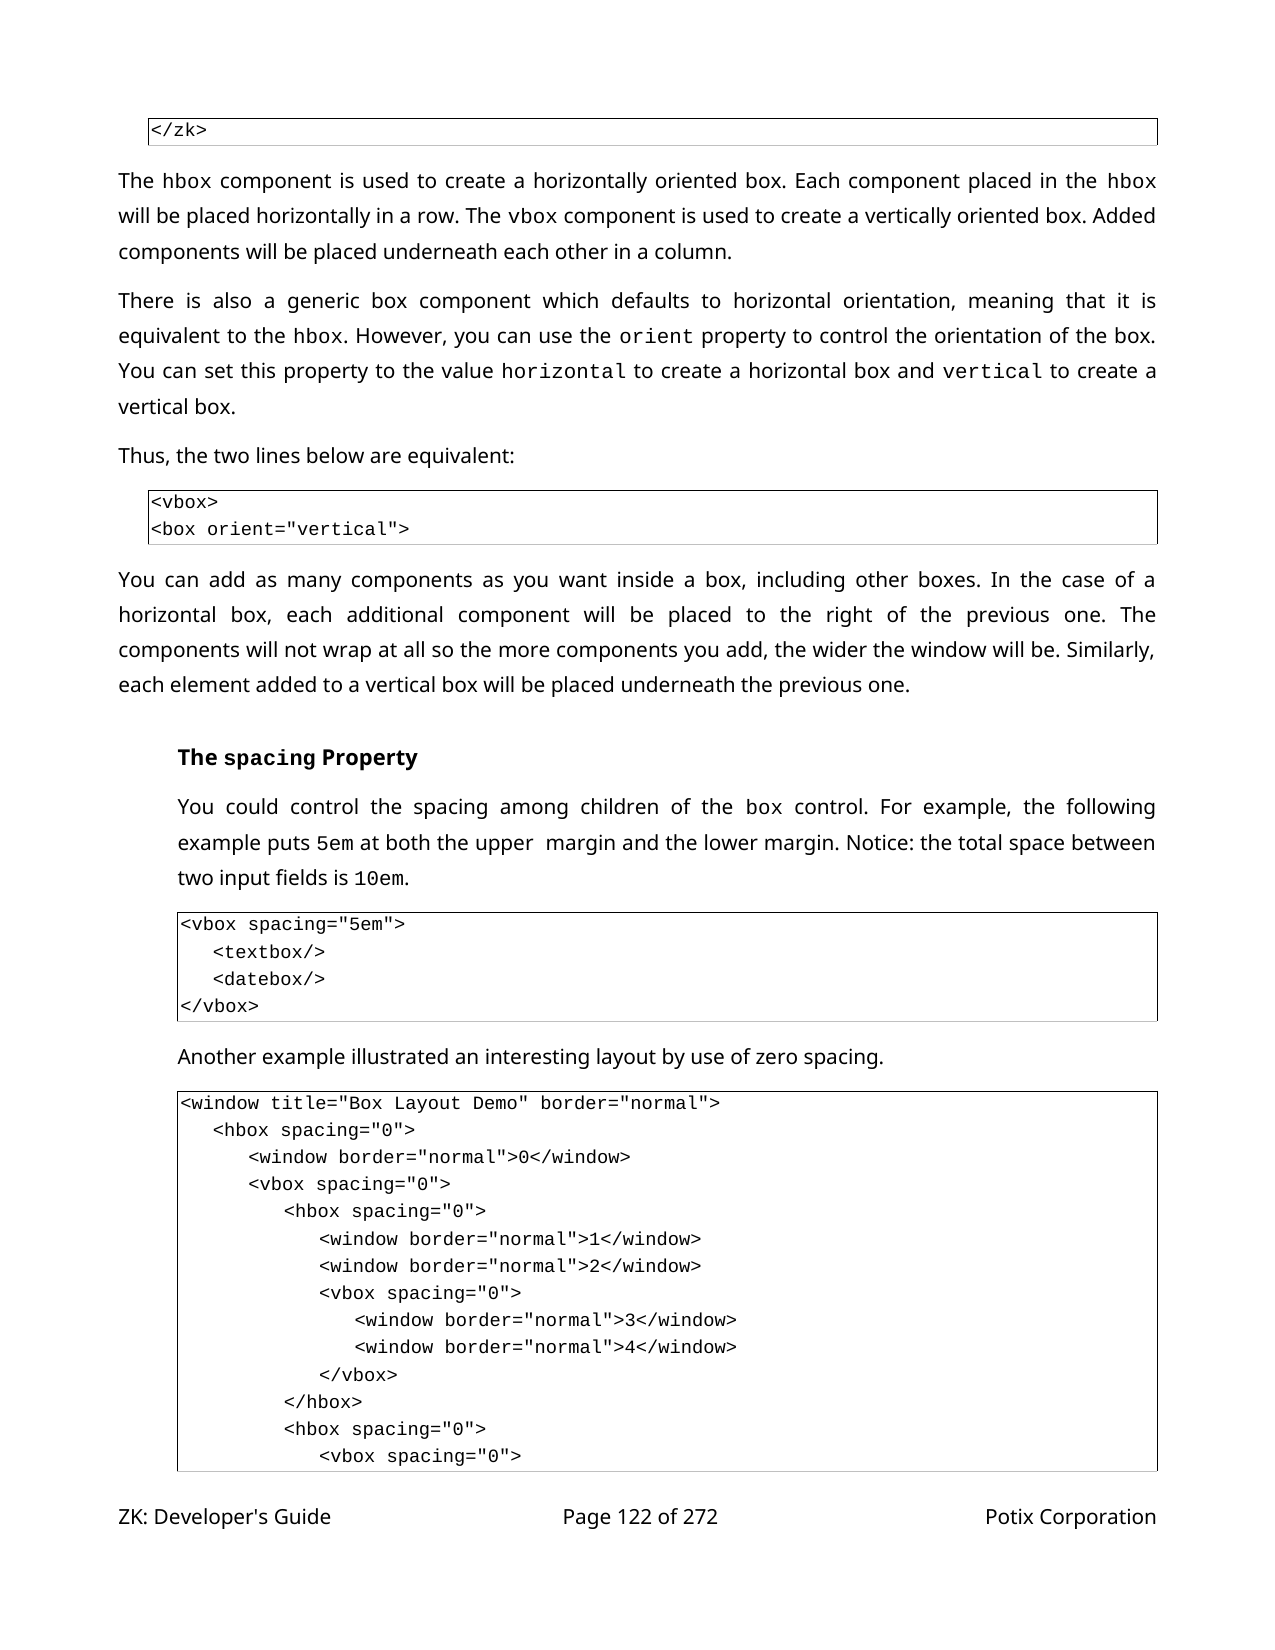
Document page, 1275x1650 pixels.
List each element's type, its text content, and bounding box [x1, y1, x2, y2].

text <window title="Box Layout Demo" border="normal"> [178, 1092, 1157, 1115]
text There is also a generic box component which defaults to horizontal orientation, meaning that it is equivalent to the hbox. However, you can use the orient property to control the orientation of the box. You can set this property to the value horizontal to create a horizontal box and vertical to create a vertical box. [118, 286, 1157, 420]
text <window border="normal">4</window> [178, 1335, 1157, 1359]
subtitle The spacing Property [177, 741, 1157, 771]
text The hbox component is used to create a horizontally oriented box. Each component placed in the hbox will be placed horizontally in a row. The vbox component is used to create a vertically oriented box. Added components will be placed underneath each other in a column. [118, 166, 1157, 265]
text <window border="normal">1</window> [178, 1227, 1157, 1251]
text You can add as many components as you want inside a box, including other boxes. In the case of a horizontal box, each additional component will be placed to the right of the previous one. The components will not wrap at all so the more components you add, the wider the window will be. Similarly, each element added to a vertical box will be placed underneath the previous one. [118, 565, 1157, 699]
text <window border="normal">0</window> [178, 1145, 1157, 1169]
text <hbox spacing="0"> [178, 1199, 1157, 1224]
text <vbox spacing="0"> [178, 1172, 1157, 1196]
text <vbox> [149, 491, 1157, 514]
text <hbox spacing="0"> [178, 1417, 1157, 1441]
text <box orient="vertical"> [149, 517, 1157, 544]
text <hbox spacing="0"> [178, 1118, 1157, 1142]
text </vbox> [178, 1362, 1157, 1387]
text <window border="normal">2</window> [178, 1254, 1157, 1278]
text <window border="normal">3</window> [178, 1308, 1157, 1332]
text </hbox> [178, 1390, 1157, 1414]
text <vbox spacing="0"> [178, 1281, 1157, 1305]
text <datebox/> [178, 967, 1157, 991]
text <textbox/> [178, 939, 1157, 964]
text Thus, the two lines below are equivalent: [118, 441, 1157, 469]
text <vbox spacing="5em"> [178, 913, 1157, 937]
text </zk> [149, 119, 1157, 145]
text You could control the spacing among children of the box control. For example, the following example puts 5em at both the upper margin and the lower margin. Notice: the total space between two input fields is 10em. [177, 792, 1157, 892]
text <vbox spacing="0"> [178, 1444, 1157, 1471]
text </vbox> [178, 994, 1157, 1021]
text Another example illustrated an interesting layout by use of zero spacing. [177, 1042, 1157, 1070]
